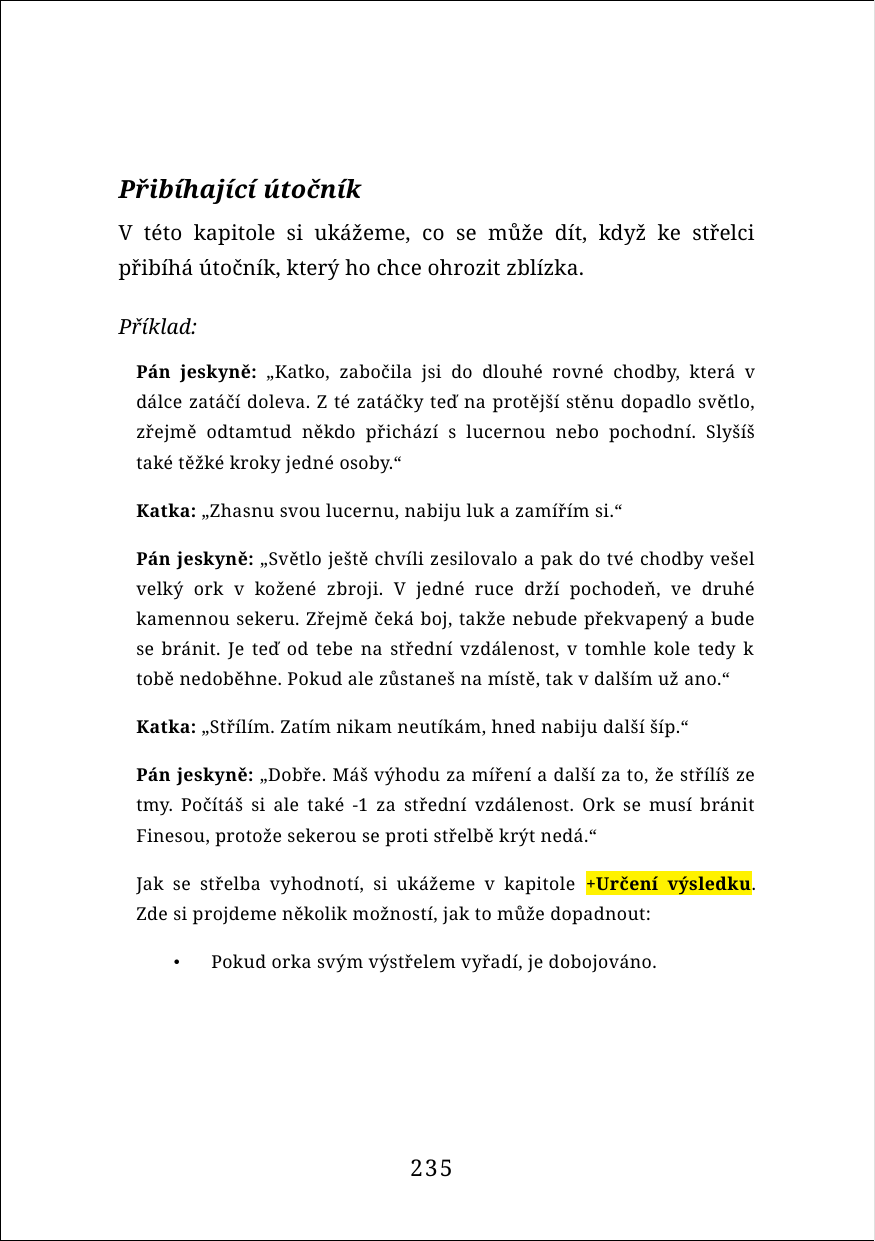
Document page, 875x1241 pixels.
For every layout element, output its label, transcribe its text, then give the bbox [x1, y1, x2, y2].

text Jak se střelba vyhodnotí, si ukážeme v kapitole +Určení výsledku. Zde si projdeme několik možností, jak to může dopadnout: [136, 871, 756, 925]
text Katka: „Střílím. Zatím nikam neutíkám, hned nabiju další šíp.“ [136, 715, 756, 739]
text Příklad: [118, 312, 756, 341]
text Pán jeskyně: „Světlo ještě chvíli zesilovalo a pak do tvé chodby vešel velký ork v kožené zbroji. V jedné ruce drží pochodeň, ve druhé kamennou sekeru. Zřejmě čeká boj, takže nebude překvapený a bude se bránit. Je teď od tebe na střední vzdálenost, v tomhle kole tedy k tobě nedoběhne. Pokud ale zůstaneš na místě, tak v dalším už ano.“ [136, 546, 756, 691]
subtitle Přibíhající útočník [118, 172, 756, 206]
text Pán jeskyně: „Katko, zabočila jsi do dlouhé rovné chodby, která v dálce zatáčí doleva. Z té zatáčky teď na protější stěnu dopadlo světlo, zřejmě odtamtud někdo přichází s lucernou nebo pochodní. Slyšíš také těžké kroky jedné osoby.“ [136, 359, 756, 474]
text Katka: „Zhasnu svou lucernu, nabiju luk a zamířím si.“ [136, 498, 756, 522]
list Pokud orka svým výstřelem vyřadí, je dobojováno. [173, 949, 756, 973]
text V této kapitole si ukážeme, co se může dít, když ke střelci přibíhá útočník, který ho chce ohrozit zblízka. [118, 218, 756, 282]
text Pán jeskyně: „Dobře. Máš výhodu za míření a další za to, že střílíš ze tmy. Počítáš si ale také -1 za střední vzdálenost. Ork se musí bránit Finesou, protože sekerou se proti střelbě krýt nedá.“ [136, 763, 756, 847]
